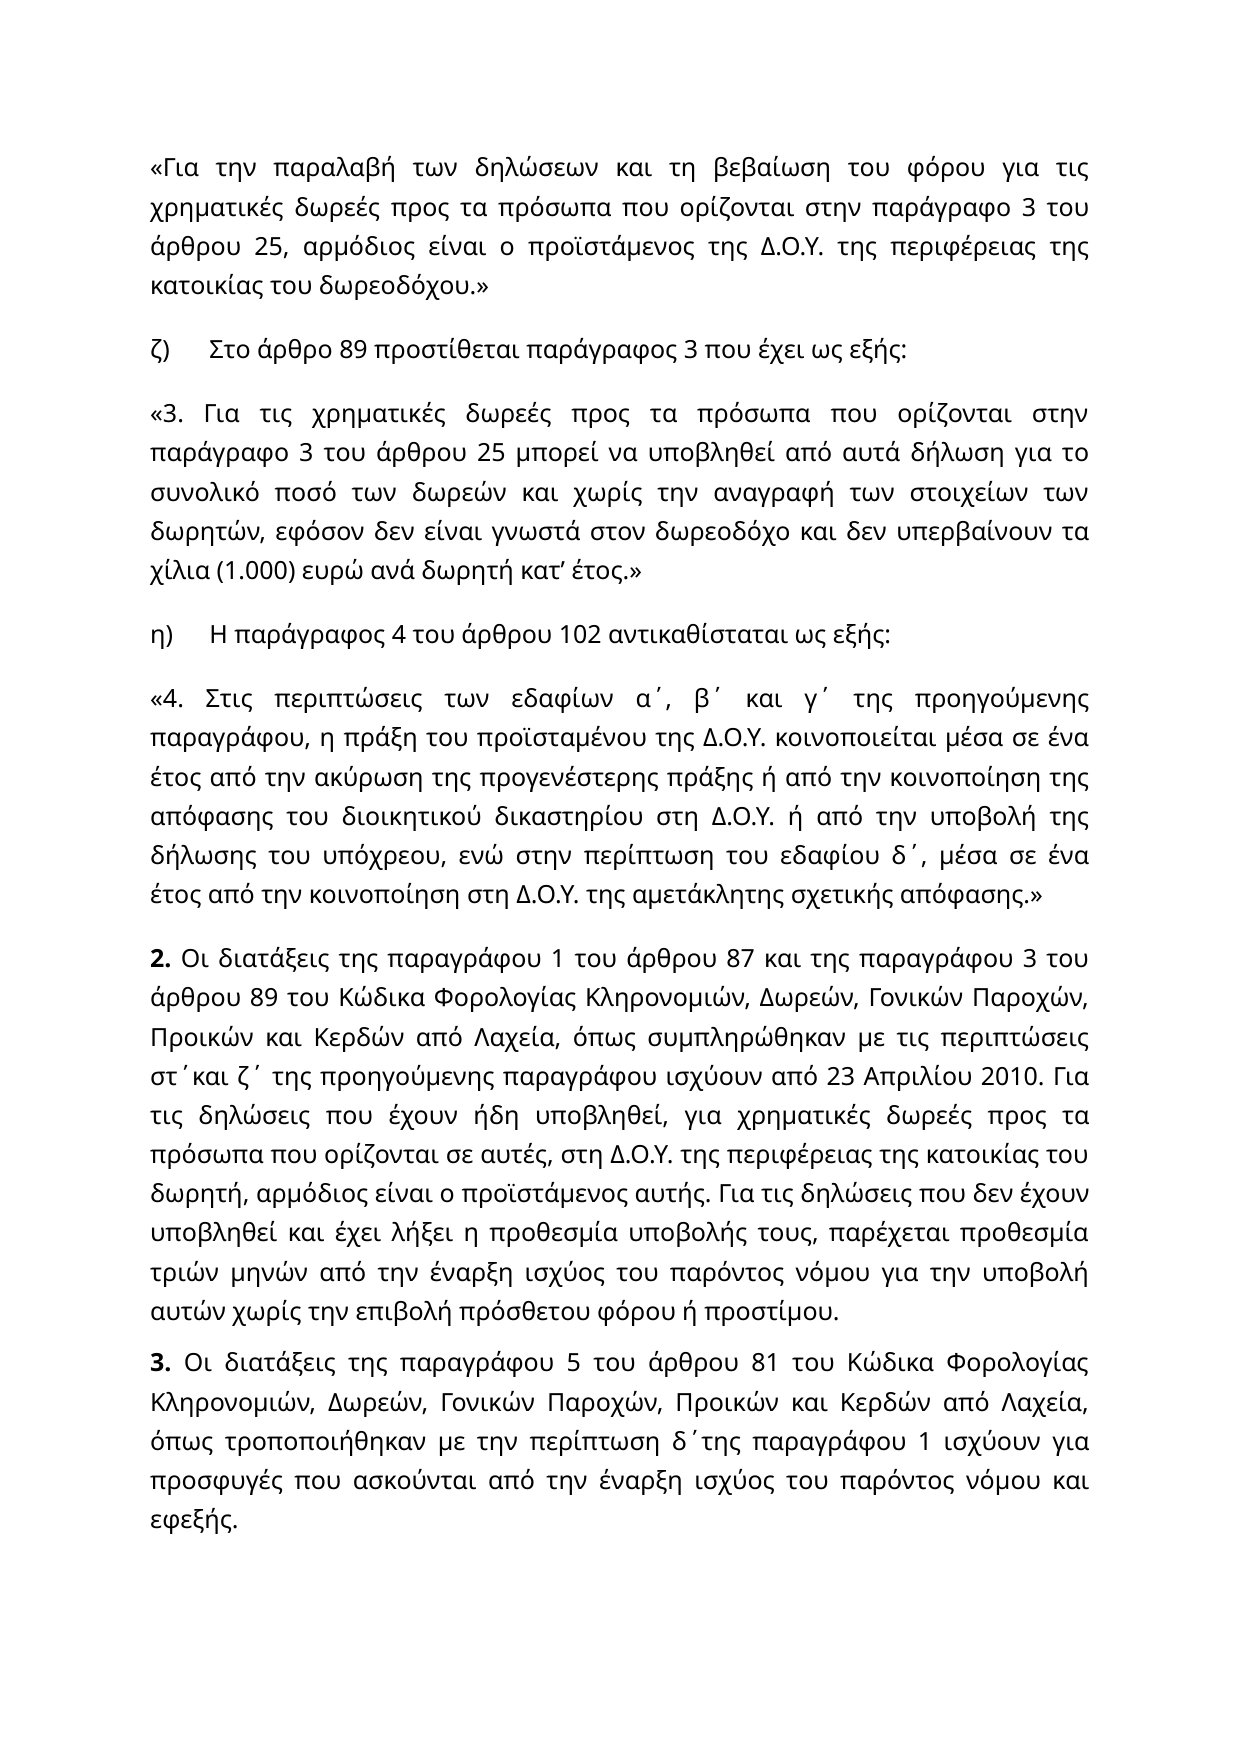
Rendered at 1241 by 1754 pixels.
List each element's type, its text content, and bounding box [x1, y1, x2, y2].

text 3. Οι διατάξεις της παραγράφου 5 του άρθρου 81 του Κώδικα Φορολογίας Κληρονομιών, Δωρεών, Γονικών Παροχών, Προικών και Κερδών από Λαχεία, όπως τροποποιήθηκαν με την περίπτωση δ΄της παραγράφου 1 ισχύουν για προσφυγές που ασκούνται από την έναρξη ισχύος του παρόντος νόμου και εφεξής. [150, 1345, 1090, 1536]
list η) Η παράγραφος 4 του άρθρου 102 αντικαθίσταται ως εξής: [150, 617, 1090, 651]
text «4. Στις περιπτώσεις των εδαφίων α΄, β΄ και γ΄ της προηγούμενης παραγράφου, η πράξη του προϊσταμένου της Δ.Ο.Υ. κοινοποιείται μέσα σε ένα έτος από την ακύρωση της προγενέστερης πράξης ή από την κοινοποίηση της απόφασης του διοικητικού δικαστηρίου στη Δ.Ο.Υ. ή από την υποβολή της δήλωσης του υπόχρεου, ενώ στην περίπτωση του εδαφίου δ΄, μέσα σε ένα έτος από την κοινοποίηση στη Δ.Ο.Υ. της αμετάκλητης σχετικής απόφασης.» [150, 681, 1090, 911]
text 2. Οι διατάξεις της παραγράφου 1 του άρθρου 87 και της παραγράφου 3 του άρθρου 89 του Κώδικα Φορολογίας Κληρονομιών, Δωρεών, Γονικών Παροχών, Προικών και Κερδών από Λαχεία, όπως συμπληρώθηκαν με τις περιπτώσεις στ΄και ζ΄ της προηγούμενης παραγράφου ισχύουν από 23 Απριλίου 2010. Για τις δηλώσεις που έχουν ήδη υποβληθεί, για χρηματικές δωρεές προς τα πρόσωπα που ορίζονται σε αυτές, στη Δ.Ο.Υ. της περιφέρειας της κατοικίας του δωρητή, αρμόδιος είναι ο προϊστάμενος αυτής. Για τις δηλώσεις που δεν έχουν υποβληθεί και έχει λήξει η προθεσμία υποβολής τους, παρέχεται προθεσμία τριών μηνών από την έναρξη ισχύος του παρόντος νόμου για την υποβολή αυτών χωρίς την επιβολή πρόσθετου φόρου ή προστίμου. [150, 941, 1090, 1327]
text «Για την παραλαβή των δηλώσεων και τη βεβαίωση του φόρου για τις χρηματικές δωρεές προς τα πρόσωπα που ορίζονται στην παράγραφο 3 του άρθρου 25, αρμόδιος είναι ο προϊστάμενος της Δ.Ο.Υ. της περιφέρειας της κατοικίας του δωρεοδόχου.» [150, 150, 1090, 302]
list ζ) Στο άρθρο 89 προστίθεται παράγραφος 3 που έχει ως εξής: [150, 332, 1090, 366]
text «3. Για τις χρηματικές δωρεές προς τα πρόσωπα που ορίζονται στην παράγραφο 3 του άρθρου 25 μπορεί να υποβληθεί από αυτά δήλωση για το συνολικό ποσό των δωρεών και χωρίς την αναγραφή των στοιχείων των δωρητών, εφόσον δεν είναι γνωστά στον δωρεοδόχο και δεν υπερβαίνουν τα χίλια (1.000) ευρώ ανά δωρητή κατ’ έτος.» [150, 396, 1090, 587]
